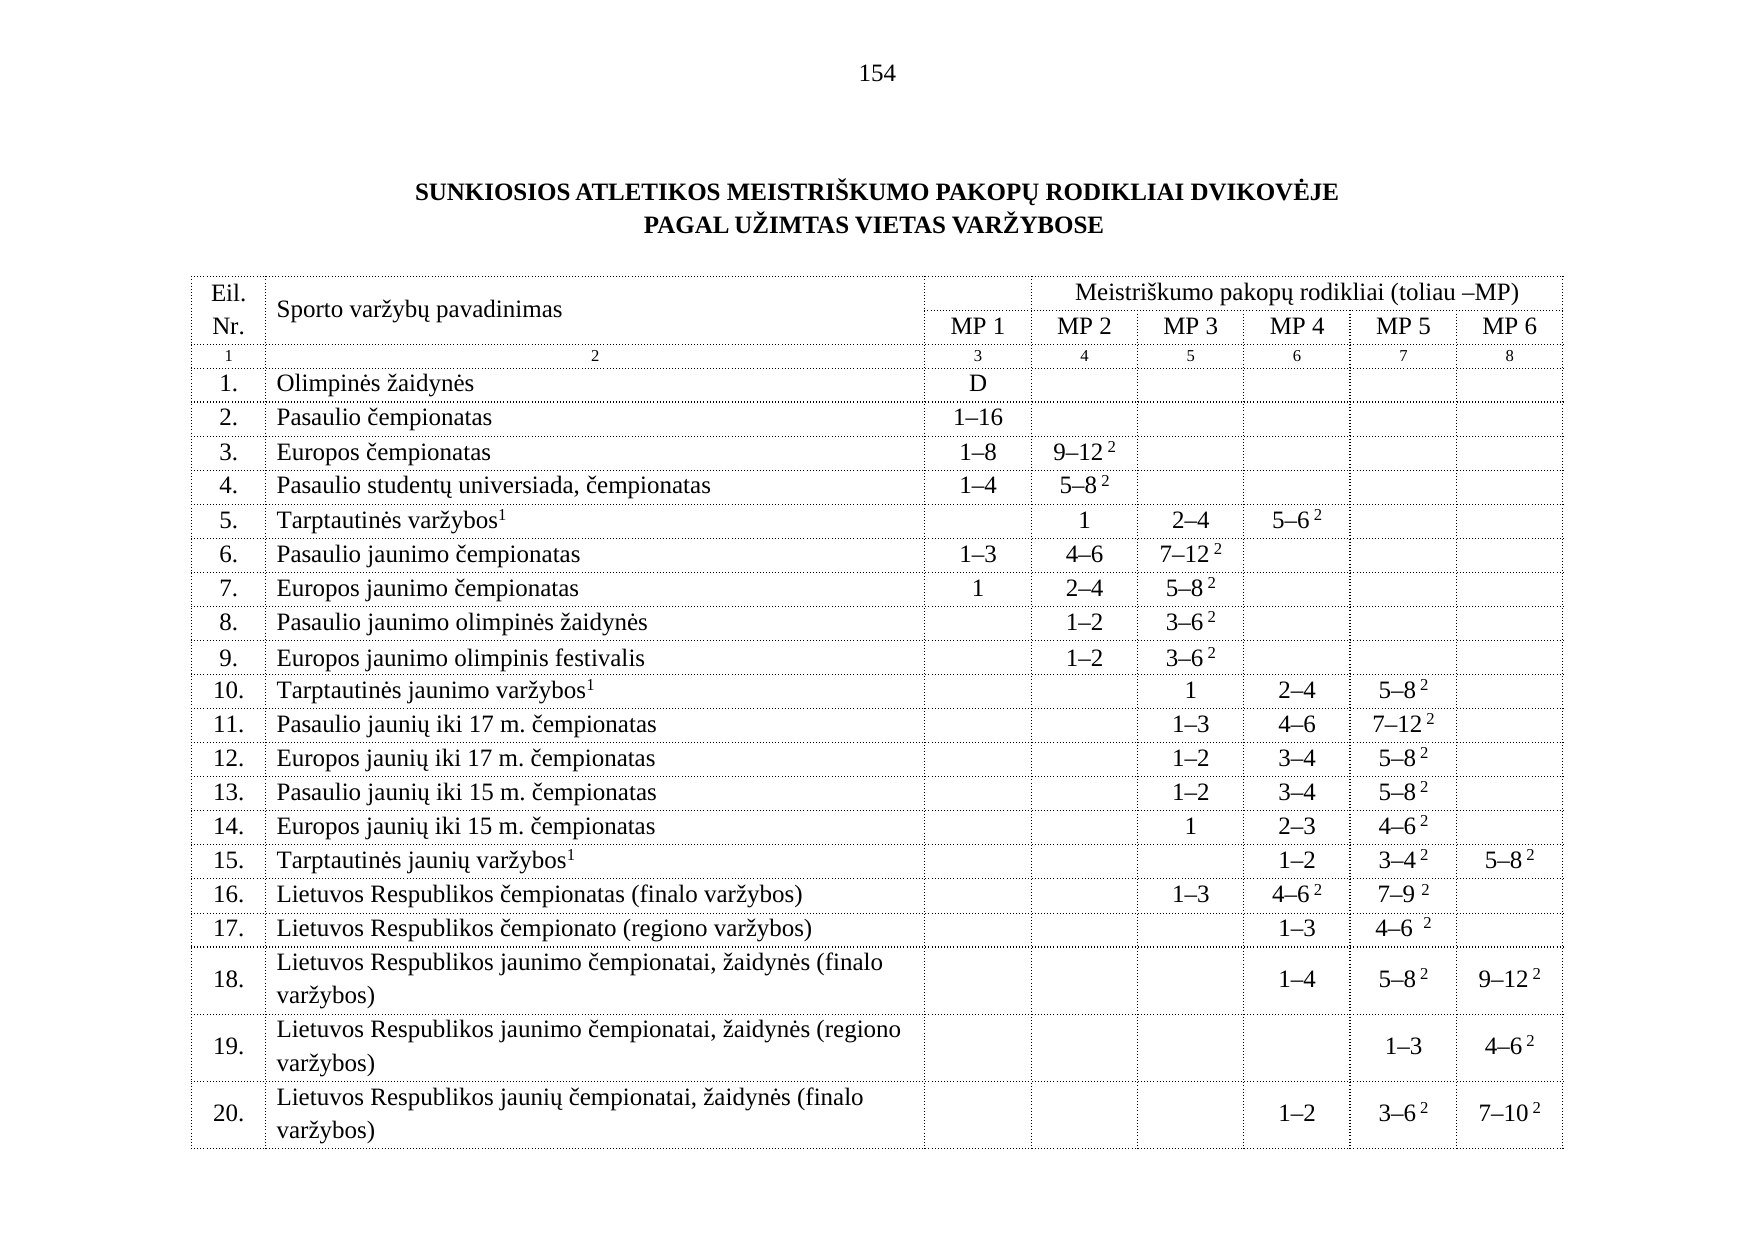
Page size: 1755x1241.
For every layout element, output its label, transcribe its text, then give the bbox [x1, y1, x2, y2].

table_cell [1031, 401, 1137, 436]
table_cell 12. [191, 742, 265, 776]
table_cell 7 [1350, 344, 1456, 367]
table_cell 6 [1244, 344, 1350, 367]
table_cell [1456, 538, 1563, 572]
table_cell 5–6 2 [1244, 504, 1350, 538]
table_cell 1–3 [1350, 1014, 1456, 1081]
table_cell [1031, 844, 1137, 878]
table_cell 4–6 [1031, 538, 1137, 572]
table_cell 1–2 [1244, 1081, 1350, 1148]
table_cell [1456, 504, 1563, 538]
table_cell 16. [191, 878, 265, 912]
table_cell [1456, 572, 1563, 606]
table_cell 7. [191, 572, 265, 606]
table_cell 2 [265, 344, 925, 367]
table_cell [1031, 946, 1137, 1013]
table_cell 4–6 2 [1350, 913, 1456, 946]
table_cell [1456, 878, 1563, 912]
table_cell 2–4 [1244, 674, 1350, 708]
table_header Eil. Nr. [191, 276, 265, 344]
table_cell [1456, 401, 1563, 436]
table_cell [1244, 368, 1350, 401]
table_cell 2–4 [1031, 572, 1137, 606]
table_cell [1456, 470, 1563, 504]
table_cell 10. [191, 674, 265, 708]
table_cell [925, 1081, 1031, 1148]
table_cell [925, 844, 1031, 878]
table_cell 1–2 [1031, 640, 1137, 674]
table_cell [1456, 606, 1563, 640]
table_cell [1456, 742, 1563, 776]
table_cell Europos jaunių iki 15 m. čempionatas [265, 810, 925, 844]
table_cell 1–4 [925, 470, 1031, 504]
table_cell 7–9 2 [1350, 878, 1456, 912]
table_cell [1350, 436, 1456, 469]
table_cell 3–6 2 [1350, 1081, 1456, 1148]
table_cell [925, 878, 1031, 912]
table_cell [1350, 572, 1456, 606]
table_cell Pasaulio studentų universiada, čempionatas [265, 470, 925, 504]
table_cell 1–2 [1244, 844, 1350, 878]
table_cell [925, 776, 1031, 810]
table_cell 3–6 2 [1138, 606, 1244, 640]
table_cell [1456, 776, 1563, 810]
table_cell 1. [191, 368, 265, 401]
table_header Meistriškumo pakopų rodikliai (toliau –MP) [1031, 276, 1563, 310]
table_cell 9–12 2 [1031, 436, 1137, 469]
table_cell 4–6 2 [1244, 878, 1350, 912]
table_cell [1031, 674, 1137, 708]
table_cell [1031, 878, 1137, 912]
table_cell 1 [191, 344, 265, 367]
table_cell 5 [1138, 344, 1244, 367]
table_cell [1350, 538, 1456, 572]
table_cell 1–3 [925, 538, 1031, 572]
table_cell 1–2 [1138, 742, 1244, 776]
table_cell Olimpinės žaidynės [265, 368, 925, 401]
table_cell 9. [191, 640, 265, 674]
table_cell 3. [191, 436, 265, 469]
table_cell 2–4 [1138, 504, 1244, 538]
table_cell [925, 708, 1031, 742]
table_cell 2. [191, 401, 265, 436]
table_cell [1244, 640, 1350, 674]
table_cell Tarptautinės jaunių varžybos1 [265, 844, 925, 878]
table_cell [925, 742, 1031, 776]
table_cell [1244, 606, 1350, 640]
table_cell [1244, 436, 1350, 469]
table_cell [1031, 742, 1137, 776]
table_cell MP 5 [1350, 310, 1456, 344]
table_cell [925, 674, 1031, 708]
table_cell [1244, 1014, 1350, 1081]
table_cell 20. [191, 1081, 265, 1148]
table_cell [1350, 504, 1456, 538]
table_cell 7–10 2 [1456, 1081, 1563, 1148]
table_cell 8. [191, 606, 265, 640]
table_cell [1138, 913, 1244, 946]
table_cell [925, 913, 1031, 946]
text sunkioSIOS atletikOS MEISTRIŠKUMO PAKOPŲ RODIKLIAI DVIKOVĖJE [118, 177, 1636, 206]
table_cell [1031, 368, 1137, 401]
table_cell [925, 1014, 1031, 1081]
table_cell 5. [191, 504, 265, 538]
table_cell 17. [191, 913, 265, 946]
table_cell [1138, 368, 1244, 401]
table_cell 4. [191, 470, 265, 504]
table_cell Lietuvos Respublikos jaunimo čempionatai, žaidynės (regiono varžybos) [265, 1014, 925, 1081]
table_cell [1350, 606, 1456, 640]
table_cell 5–8 2 [1138, 572, 1244, 606]
table_cell MP 3 [1138, 310, 1244, 344]
table_cell [925, 504, 1031, 538]
table_cell Pasaulio jaunimo čempionatas [265, 538, 925, 572]
table_header Sporto varžybų pavadinimas [265, 276, 925, 344]
table_cell [1456, 368, 1563, 401]
table_cell [1350, 640, 1456, 674]
table_cell 1 [925, 572, 1031, 606]
table_cell [1456, 708, 1563, 742]
table_cell 5–8 2 [1350, 742, 1456, 776]
table_header [925, 276, 1031, 310]
table_cell [925, 640, 1031, 674]
table_cell Europos jaunimo čempionatas [265, 572, 925, 606]
table_cell [925, 810, 1031, 844]
table_cell [1138, 946, 1244, 1013]
table_cell 3 [925, 344, 1031, 367]
table_cell 11. [191, 708, 265, 742]
table_cell 6. [191, 538, 265, 572]
table_cell 3–6 2 [1138, 640, 1244, 674]
table_cell [1031, 708, 1137, 742]
table_cell 1 [1031, 504, 1137, 538]
table_cell Lietuvos Respublikos čempionatas (finalo varžybos) [265, 878, 925, 912]
table_cell [1350, 401, 1456, 436]
table_cell 4 [1031, 344, 1137, 367]
table_cell 1 [1138, 810, 1244, 844]
table_cell 5–8 2 [1031, 470, 1137, 504]
table_cell MP 4 [1244, 310, 1350, 344]
table_cell D [925, 368, 1031, 401]
table_cell MP 6 [1456, 310, 1563, 344]
table_cell 1–8 [925, 436, 1031, 469]
table_cell [1138, 844, 1244, 878]
table_cell Pasaulio čempionatas [265, 401, 925, 436]
table_cell 1–3 [1138, 708, 1244, 742]
table_cell 4–6 [1244, 708, 1350, 742]
table_cell [925, 606, 1031, 640]
table_cell Europos jaunimo olimpinis festivalis [265, 640, 925, 674]
table_cell 5–8 2 [1350, 776, 1456, 810]
table_cell 14. [191, 810, 265, 844]
table_cell [1456, 640, 1563, 674]
table_cell [1456, 913, 1563, 946]
table_cell 1–3 [1244, 913, 1350, 946]
table_cell [1031, 776, 1137, 810]
table_cell 3–4 2 [1350, 844, 1456, 878]
table_cell Lietuvos Respublikos čempionato (regiono varžybos) [265, 913, 925, 946]
table_cell 4–6 2 [1350, 810, 1456, 844]
table_cell [1138, 1014, 1244, 1081]
table_cell 5–8 2 [1350, 674, 1456, 708]
table_cell [1456, 436, 1563, 469]
table_cell 3–4 [1244, 742, 1350, 776]
table_cell [1138, 470, 1244, 504]
table_cell Lietuvos Respublikos jaunimo čempionatai, žaidynės (finalo varžybos) [265, 946, 925, 1013]
table_cell 7–12 2 [1350, 708, 1456, 742]
table_cell 1–3 [1138, 878, 1244, 912]
table_cell 8 [1456, 344, 1563, 367]
table_cell [1350, 470, 1456, 504]
table_cell 7–12 2 [1138, 538, 1244, 572]
table_cell 2–3 [1244, 810, 1350, 844]
table_cell Lietuvos Respublikos jaunių čempionatai, žaidynės (finalo varžybos) [265, 1081, 925, 1148]
table_cell 1–4 [1244, 946, 1350, 1013]
table_cell 1–2 [1138, 776, 1244, 810]
table_cell [1244, 401, 1350, 436]
table_cell Tarptautinės varžybos1 [265, 504, 925, 538]
table_cell 3–4 [1244, 776, 1350, 810]
table_cell [1138, 401, 1244, 436]
table_cell 15. [191, 844, 265, 878]
text PAGAL UŽIMTAS VIETAS VARŽYBOSE [118, 210, 1636, 239]
table_cell Pasaulio jaunių iki 17 m. čempionatas [265, 708, 925, 742]
table_cell [1031, 1014, 1137, 1081]
table_cell MP 2 [1031, 310, 1137, 344]
table_cell 5–8 2 [1350, 946, 1456, 1013]
table_cell [1244, 572, 1350, 606]
table_cell 4–6 2 [1456, 1014, 1563, 1081]
table_cell 13. [191, 776, 265, 810]
table_cell 19. [191, 1014, 265, 1081]
table_cell [1031, 1081, 1137, 1148]
table_cell Pasaulio jaunių iki 15 m. čempionatas [265, 776, 925, 810]
table_cell [1350, 368, 1456, 401]
table_cell 1–16 [925, 401, 1031, 436]
table_cell [1031, 810, 1137, 844]
table_cell [1138, 1081, 1244, 1148]
table_cell 1 [1138, 674, 1244, 708]
table_cell [1138, 436, 1244, 469]
table_cell [1456, 674, 1563, 708]
table_cell MP 1 [925, 310, 1031, 344]
table_cell [925, 946, 1031, 1013]
table_cell [1456, 810, 1563, 844]
table_cell 18. [191, 946, 265, 1013]
table_cell 9–12 2 [1456, 946, 1563, 1013]
table_cell Europos čempionatas [265, 436, 925, 469]
table_cell 5–8 2 [1456, 844, 1563, 878]
table_cell [1244, 470, 1350, 504]
table_cell Pasaulio jaunimo olimpinės žaidynės [265, 606, 925, 640]
table_cell [1031, 913, 1137, 946]
table_cell Tarptautinės jaunimo varžybos1 [265, 674, 925, 708]
table_cell Europos jaunių iki 17 m. čempionatas [265, 742, 925, 776]
table_cell 1–2 [1031, 606, 1137, 640]
table_cell [1244, 538, 1350, 572]
